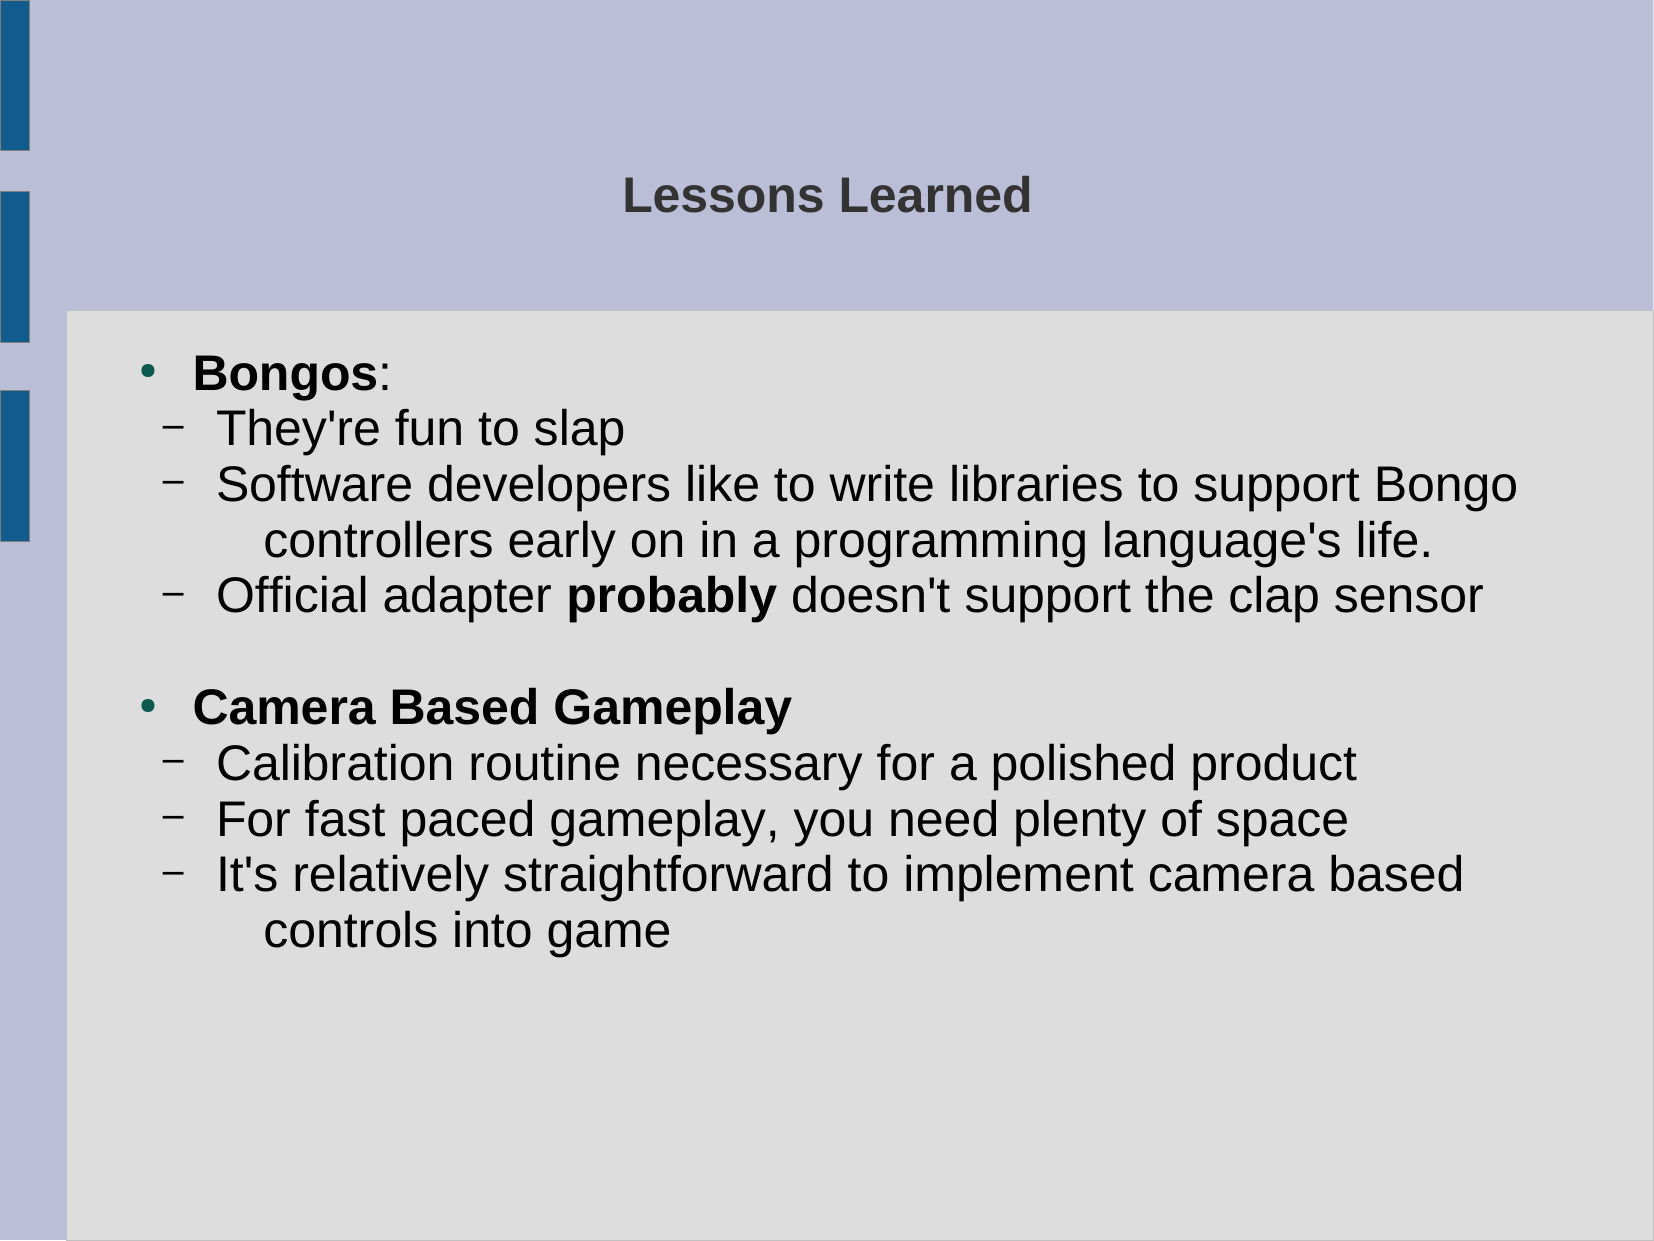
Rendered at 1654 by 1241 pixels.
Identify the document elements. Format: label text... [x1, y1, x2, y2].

list Bongos: They're fun to slap Software developers like to write libraries to support Bongo controllers early on in a programming language's life. Official adapter probably doesn't support the clap sensor Camera Based Gameplay Calibration routine necessary for a polished product For fast paced gameplay, you need plenty of space It's relatively straightforward to implement camera based controls into game [121, 344, 1534, 1127]
title Lessons Learned [121, 91, 1534, 299]
